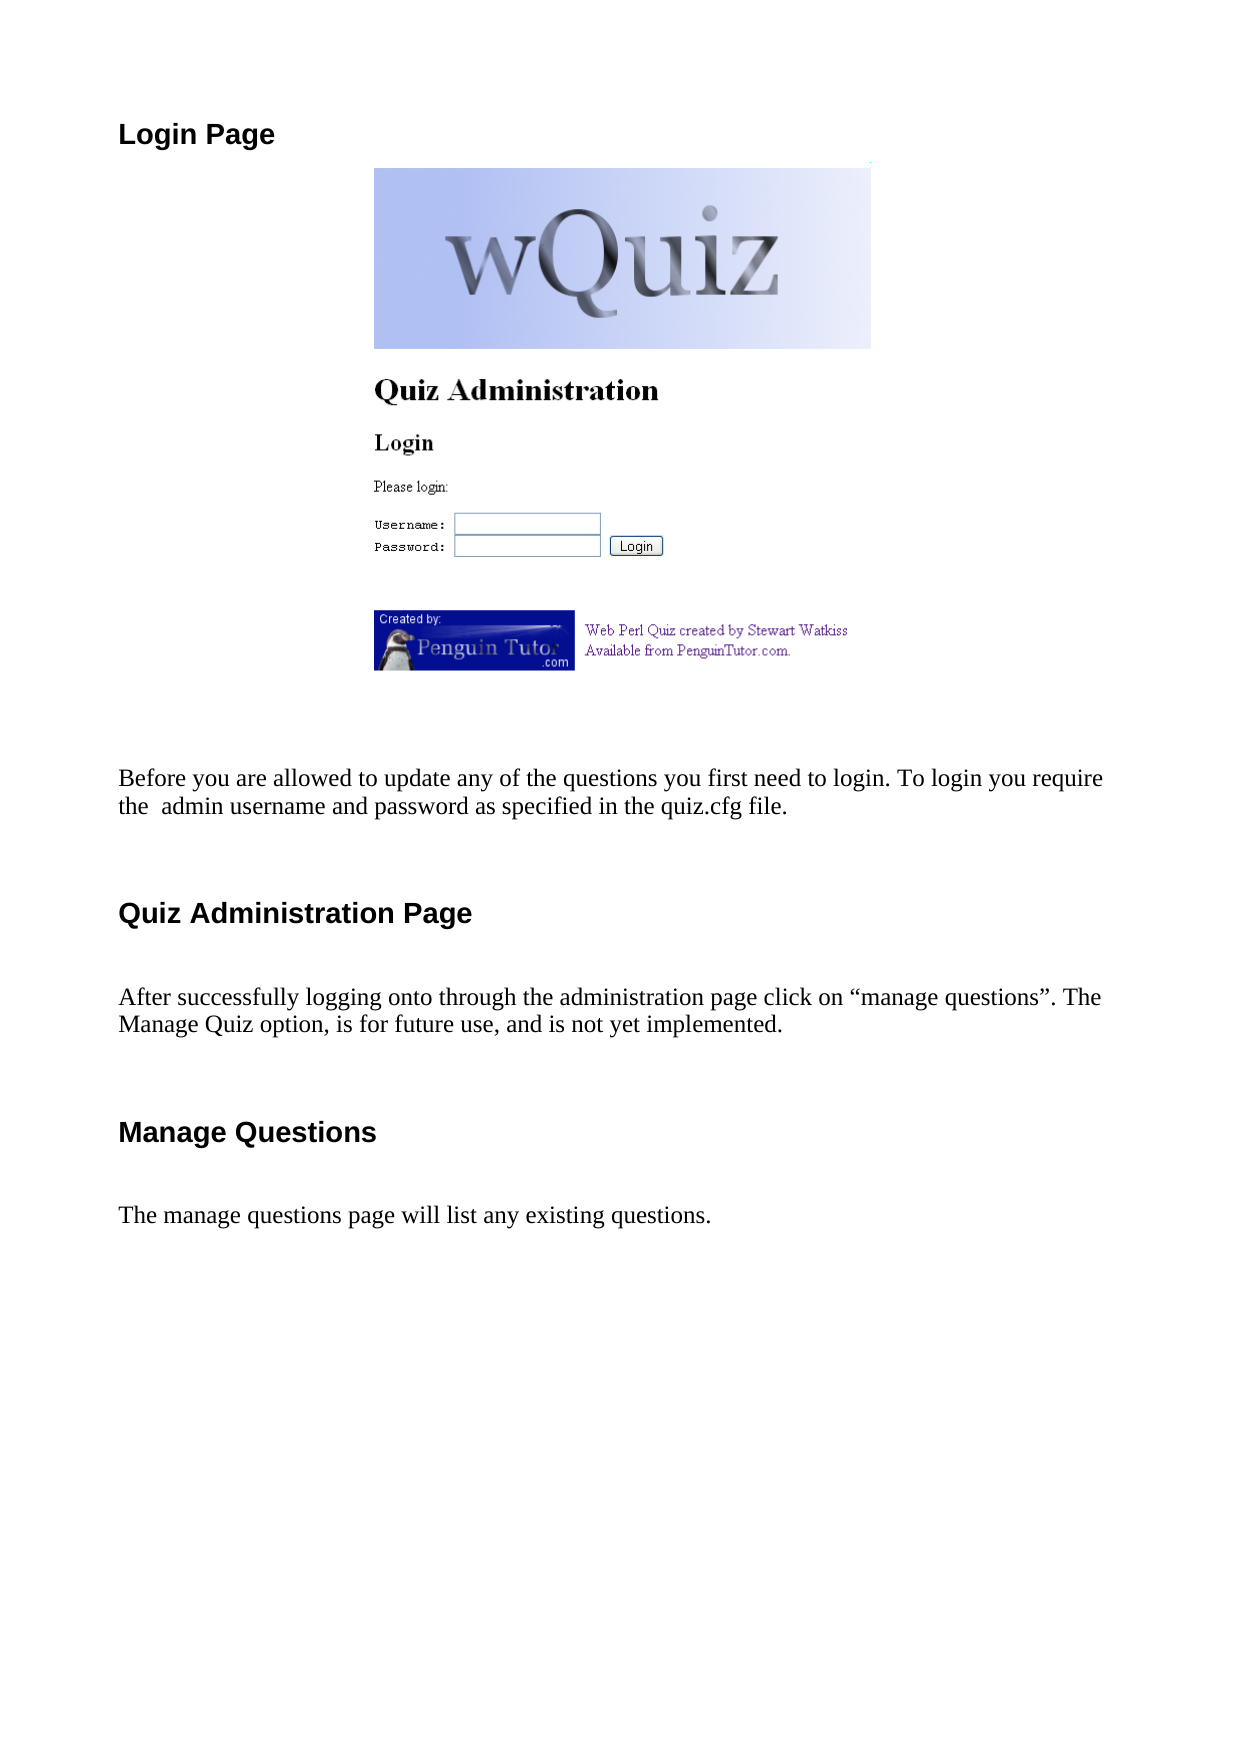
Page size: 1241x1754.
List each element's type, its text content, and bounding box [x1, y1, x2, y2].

subtitle Quiz Administration Page [118, 897, 1122, 930]
picture [369, 162, 871, 765]
subtitle Manage Questions [118, 1116, 1122, 1148]
text The manage questions page will list any existing questions. [118, 1201, 1122, 1229]
subtitle Login Page [118, 118, 1122, 151]
text After successfully logging onto through the administration page click on “manage questions”. The Manage Quiz option, is for future use, and is not yet implemented. [118, 983, 1122, 1038]
text Before you are allowed to update any of the questions you first need to login. To login you require the admin username and password as specified in the quiz.cfg file. [118, 765, 1122, 820]
